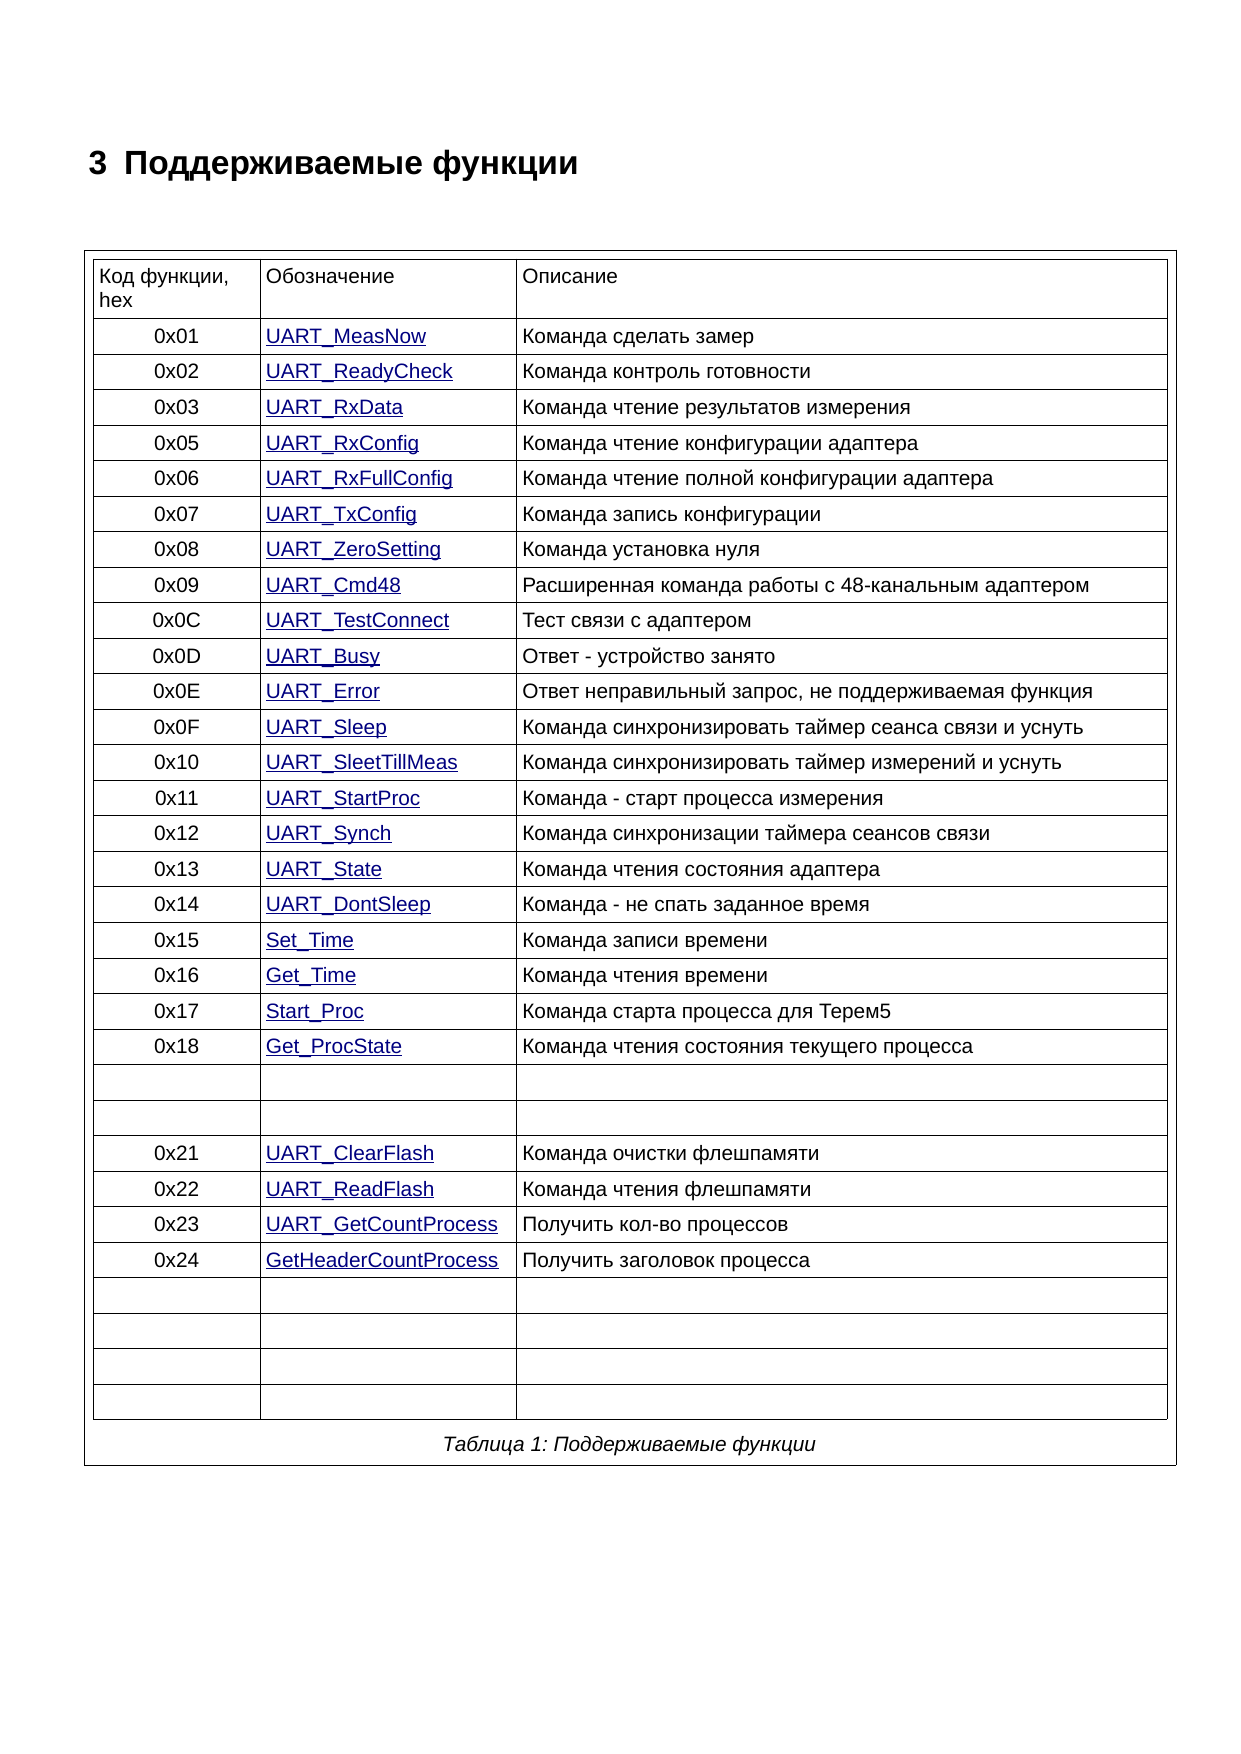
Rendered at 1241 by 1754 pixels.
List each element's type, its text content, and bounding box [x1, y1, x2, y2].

table_cell 0x03 [94, 390, 260, 424]
table_cell UART_RxData [261, 390, 516, 424]
table_cell UART_Error [261, 674, 516, 709]
table_cell GetHeaderCountProcess [261, 1243, 516, 1277]
table_cell 0x10 [94, 745, 260, 780]
table_cell [261, 1385, 516, 1419]
table_cell 0х05 [94, 426, 260, 460]
table_cell 0x13 [94, 852, 260, 886]
table_cell [94, 1314, 260, 1348]
table_cell Команда синхронизировать таймер измерений и уснуть [517, 745, 1167, 780]
table_cell Команда чтение результатов измерения [517, 390, 1167, 424]
table_cell 0x16 [94, 959, 260, 993]
table_cell 0x11 [94, 781, 260, 815]
table_cell Команда контроль готовности [517, 355, 1167, 389]
table_cell Get_Time [261, 959, 516, 993]
table_cell Команда запись конфигурации [517, 497, 1167, 531]
table_cell 0х0С [94, 603, 260, 638]
table_cell Получить заголовок процесса [517, 1243, 1167, 1277]
table_cell 0х08 [94, 532, 260, 567]
table_cell Команда синхронизировать таймер сеанса связи и уснуть [517, 710, 1167, 744]
table_cell [517, 1314, 1167, 1348]
table_header Обозначение [261, 260, 516, 318]
table_cell Команда установка нуля [517, 532, 1167, 567]
table_cell 0x12 [94, 816, 260, 851]
table_header Описание [517, 260, 1167, 318]
table_cell Команда - старт процесса измерения [517, 781, 1167, 815]
table_cell UART_ReadFlash [261, 1172, 516, 1206]
table_cell Команда чтения состояния текущего процесса [517, 1030, 1167, 1064]
table_cell [261, 1314, 516, 1348]
table_cell [94, 1349, 260, 1384]
table_cell UART_MeasNow [261, 319, 516, 353]
table_cell 0х09 [94, 568, 260, 602]
table_cell UART_Busy [261, 639, 516, 673]
table_cell UART_State [261, 852, 516, 886]
table_cell [517, 1349, 1167, 1384]
table_cell UART_Synch [261, 816, 516, 851]
table_cell Команда синхронизации таймера сеансов связи [517, 816, 1167, 851]
table_cell UART_StartProc [261, 781, 516, 815]
table_cell Команда - не спать заданное время [517, 887, 1167, 922]
table_cell 0x22 [94, 1172, 260, 1206]
table_cell Ответ неправильный запрос, не поддерживаемая функция [517, 674, 1167, 709]
table_cell Получить кол-во процессов [517, 1207, 1167, 1242]
table_cell UART_GetCountProcess [261, 1207, 516, 1242]
table_cell Расширенная команда работы с 48-канальным адаптером [517, 568, 1167, 602]
table_cell 0x0E [94, 674, 260, 709]
table_cell 0x21 [94, 1136, 260, 1171]
table_cell 0х24 [94, 1243, 260, 1277]
text Таблица 1: Поддерживаемые функции [93, 1432, 1167, 1456]
table_cell [517, 1101, 1167, 1135]
table_cell 0x01 [94, 319, 260, 353]
table_cell Команда записи времени [517, 923, 1167, 957]
table_cell Get_ProcState [261, 1030, 516, 1064]
table_cell [94, 1385, 260, 1419]
table_cell [517, 1385, 1167, 1419]
table_cell 0х06 [94, 461, 260, 496]
table_cell 0x0F [94, 710, 260, 744]
table_cell [261, 1278, 516, 1313]
table_cell 0х02 [94, 355, 260, 389]
table_cell 0x14 [94, 887, 260, 922]
table_cell UART_ClearFlash [261, 1136, 516, 1171]
table_cell Команда старта процесса для Терем5 [517, 994, 1167, 1028]
table_cell 0х0D [94, 639, 260, 673]
table_header Код функции, hex [94, 260, 260, 318]
table_cell UART_RxConfig [261, 426, 516, 460]
table_cell Start_Proc [261, 994, 516, 1028]
table_cell 0x18 [94, 1030, 260, 1064]
table_cell Команда чтения состояния адаптера [517, 852, 1167, 886]
table_cell [94, 1101, 260, 1135]
table_cell 0x15 [94, 923, 260, 957]
table_cell Команда чтение конфигурации адаптера [517, 426, 1167, 460]
table_cell UART_TestConnect [261, 603, 516, 638]
table_cell [261, 1065, 516, 1099]
table_cell UART_Sleep [261, 710, 516, 744]
table_cell [261, 1101, 516, 1135]
table_cell Тест связи с адаптером [517, 603, 1167, 638]
table_cell Команда чтения времени [517, 959, 1167, 993]
table_cell UART_TxConfig [261, 497, 516, 531]
table_cell UART_RxFullConfig [261, 461, 516, 496]
table_cell [517, 1278, 1167, 1313]
table_cell [94, 1278, 260, 1313]
table_cell UART_ZeroSetting [261, 532, 516, 567]
table_cell [261, 1349, 516, 1384]
table_cell [94, 1065, 260, 1099]
table_cell Команда сделать замер [517, 319, 1167, 353]
table_cell [517, 1065, 1167, 1099]
table_cell UART_ReadyCheck [261, 355, 516, 389]
table_cell Команда чтения флешпамяти [517, 1172, 1167, 1206]
table_cell 0х23 [94, 1207, 260, 1242]
table_cell UART_DontSleep [261, 887, 516, 922]
table_cell UART_SleetTillMeas [261, 745, 516, 780]
table_cell 0x17 [94, 994, 260, 1028]
table_cell Команда чтение полной конфигурации адаптера [517, 461, 1167, 496]
table_cell Ответ - устройство занято [517, 639, 1167, 673]
table_cell 0х07 [94, 497, 260, 531]
subtitle Поддерживаемые функции [79, 143, 1187, 182]
table_cell Команда очистки флешпамяти [517, 1136, 1167, 1171]
table_cell Set_Time [261, 923, 516, 957]
table_cell UART_Cmd48 [261, 568, 516, 602]
